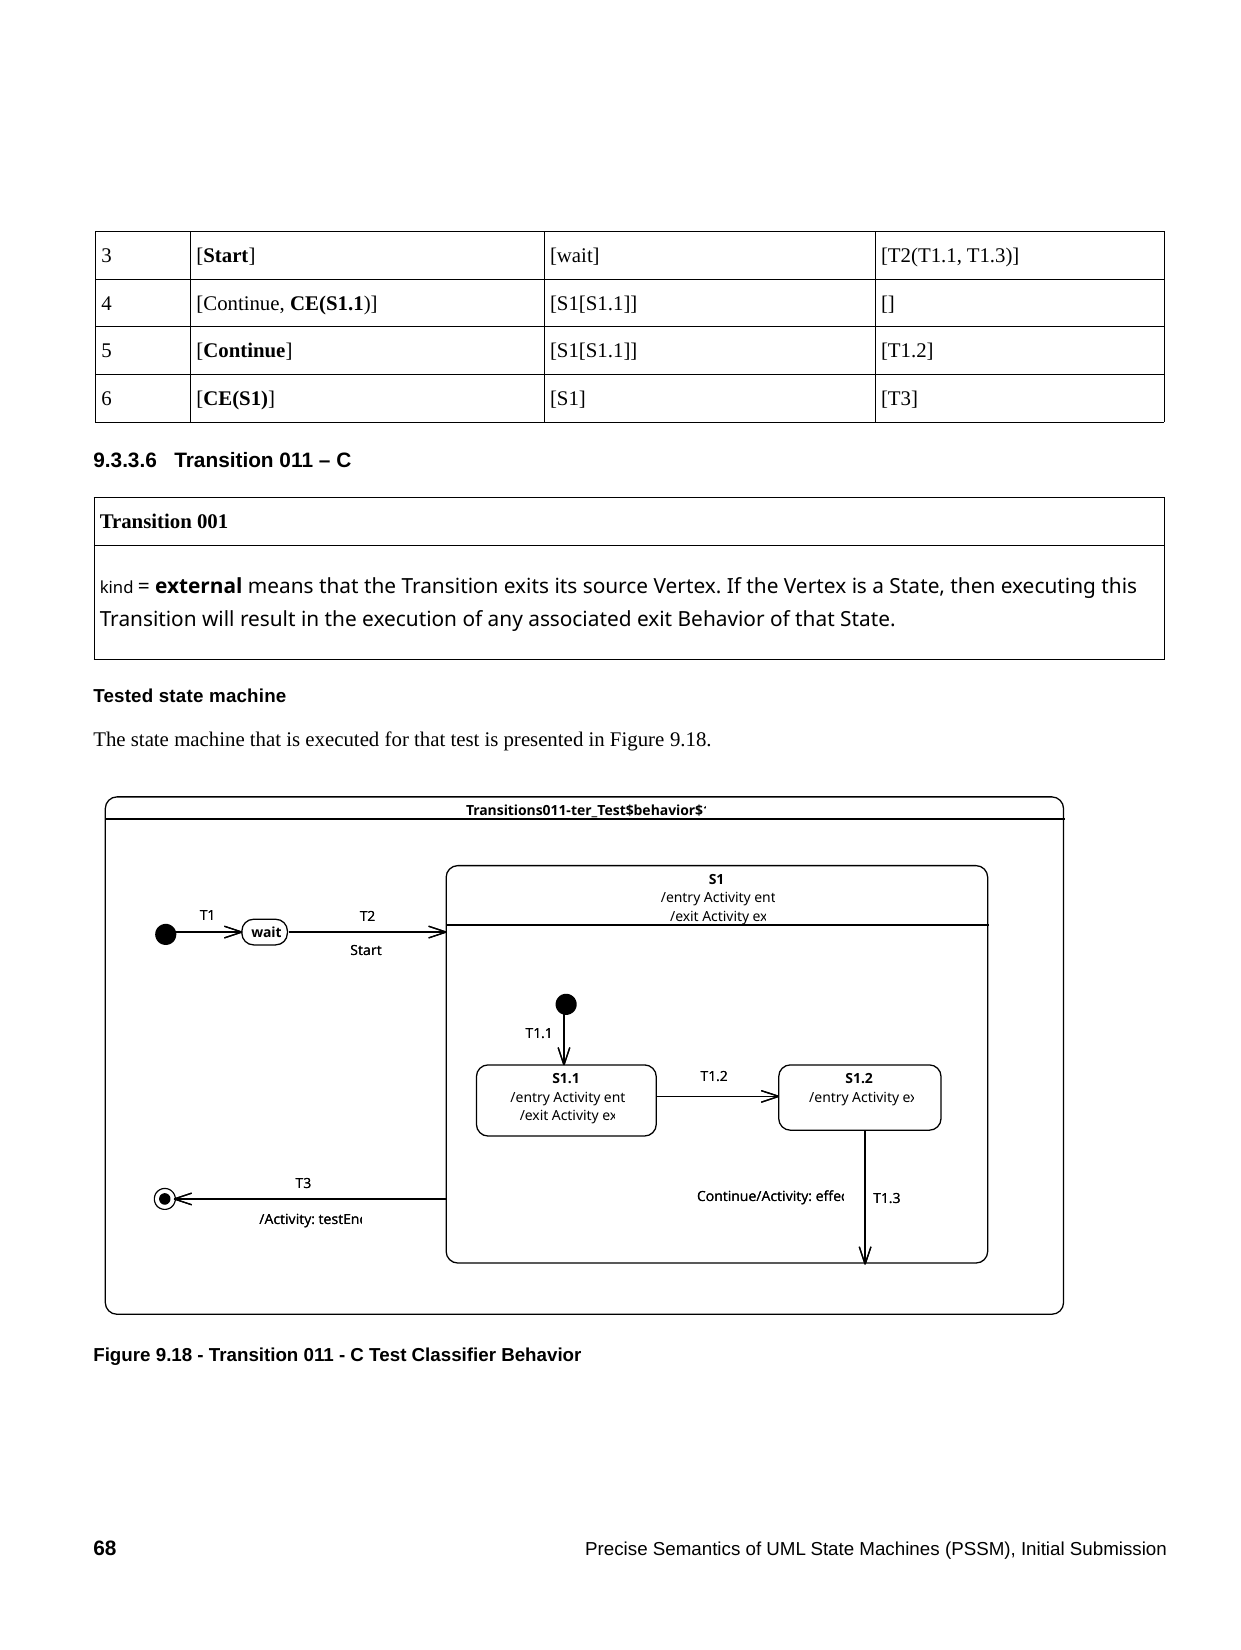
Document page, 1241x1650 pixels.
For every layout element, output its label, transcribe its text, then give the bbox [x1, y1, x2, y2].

table_cell [wait] [545, 232, 875, 279]
table_cell 5 [96, 327, 190, 374]
table_cell 6 [96, 375, 190, 422]
table_cell [Start] [191, 232, 544, 279]
table_cell [] [876, 280, 1164, 326]
table_cell [Continue] [191, 327, 544, 374]
table_cell [CE(S1)] [191, 375, 544, 422]
text The state machine that is executed for that test is presented in Figure 9.18. [93, 727, 1164, 751]
table_cell [S1[S1.1]] [545, 280, 875, 326]
table_cell 4 [96, 280, 190, 326]
table_cell [S1[S1.1]] [545, 327, 875, 374]
table_cell [Continue, CE(S1.1)] [191, 280, 544, 326]
table_cell [T1.2] [876, 327, 1164, 374]
subtitle Tested state machine [93, 684, 1164, 706]
subtitle Transition 011 – C [93, 447, 1164, 472]
table_cell kind = external means that the Transition exits its source Vertex. If the Vertex is a State, then executing this Transition will result in the execution of any associated exit Behavior of that State. [95, 546, 1164, 659]
table_cell [T2(T1.1, T1.3)] [876, 232, 1164, 279]
table_cell 3 [96, 232, 190, 279]
table_cell [T3] [876, 375, 1164, 422]
table_header Transition 001 [95, 498, 1164, 545]
table_cell [S1] [545, 375, 875, 422]
text Figure 9.18 - Transition 011 - C Test Classifier Behavior [93, 1343, 1127, 1365]
